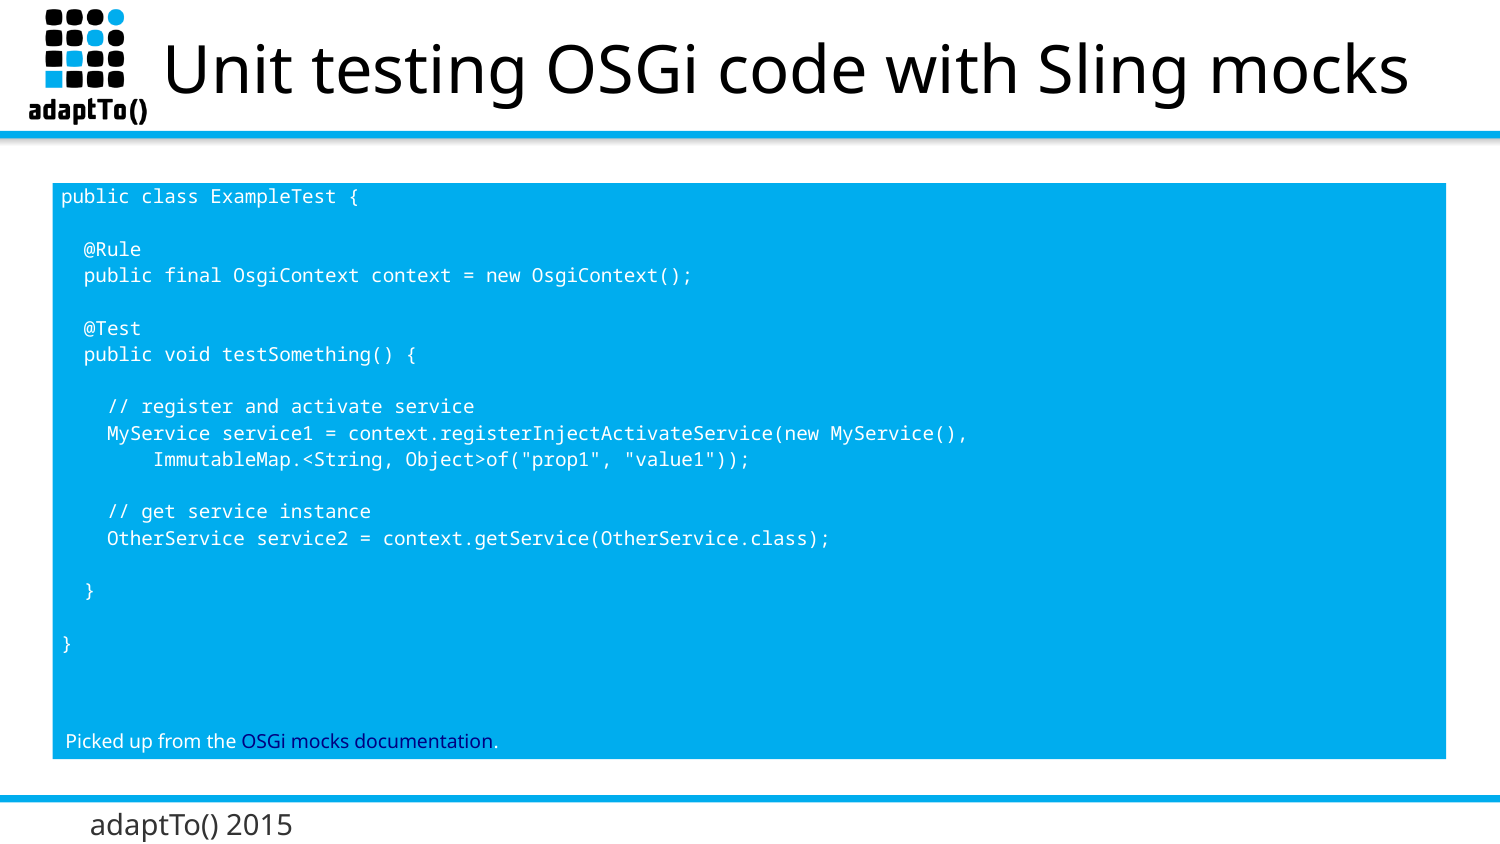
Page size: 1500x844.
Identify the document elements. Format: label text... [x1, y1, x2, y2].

title Unit testing OSGi code with Sling mocks [150, 15, 1425, 121]
picture [27, 6, 148, 126]
list public class ExampleTest { @Rule public final OsgiContext context = new OsgiContext(); @Test public void testSomething() { // register and activate service MyService service1 = context.registerInjectActivateService(new MyService(), ImmutableMap.<String, Object>of("prop1", "value1")); // get service instance OtherService service2 = context.getService(OtherService.class); } } Picked up from the OSGi mocks documentation. [52, 183, 1447, 760]
